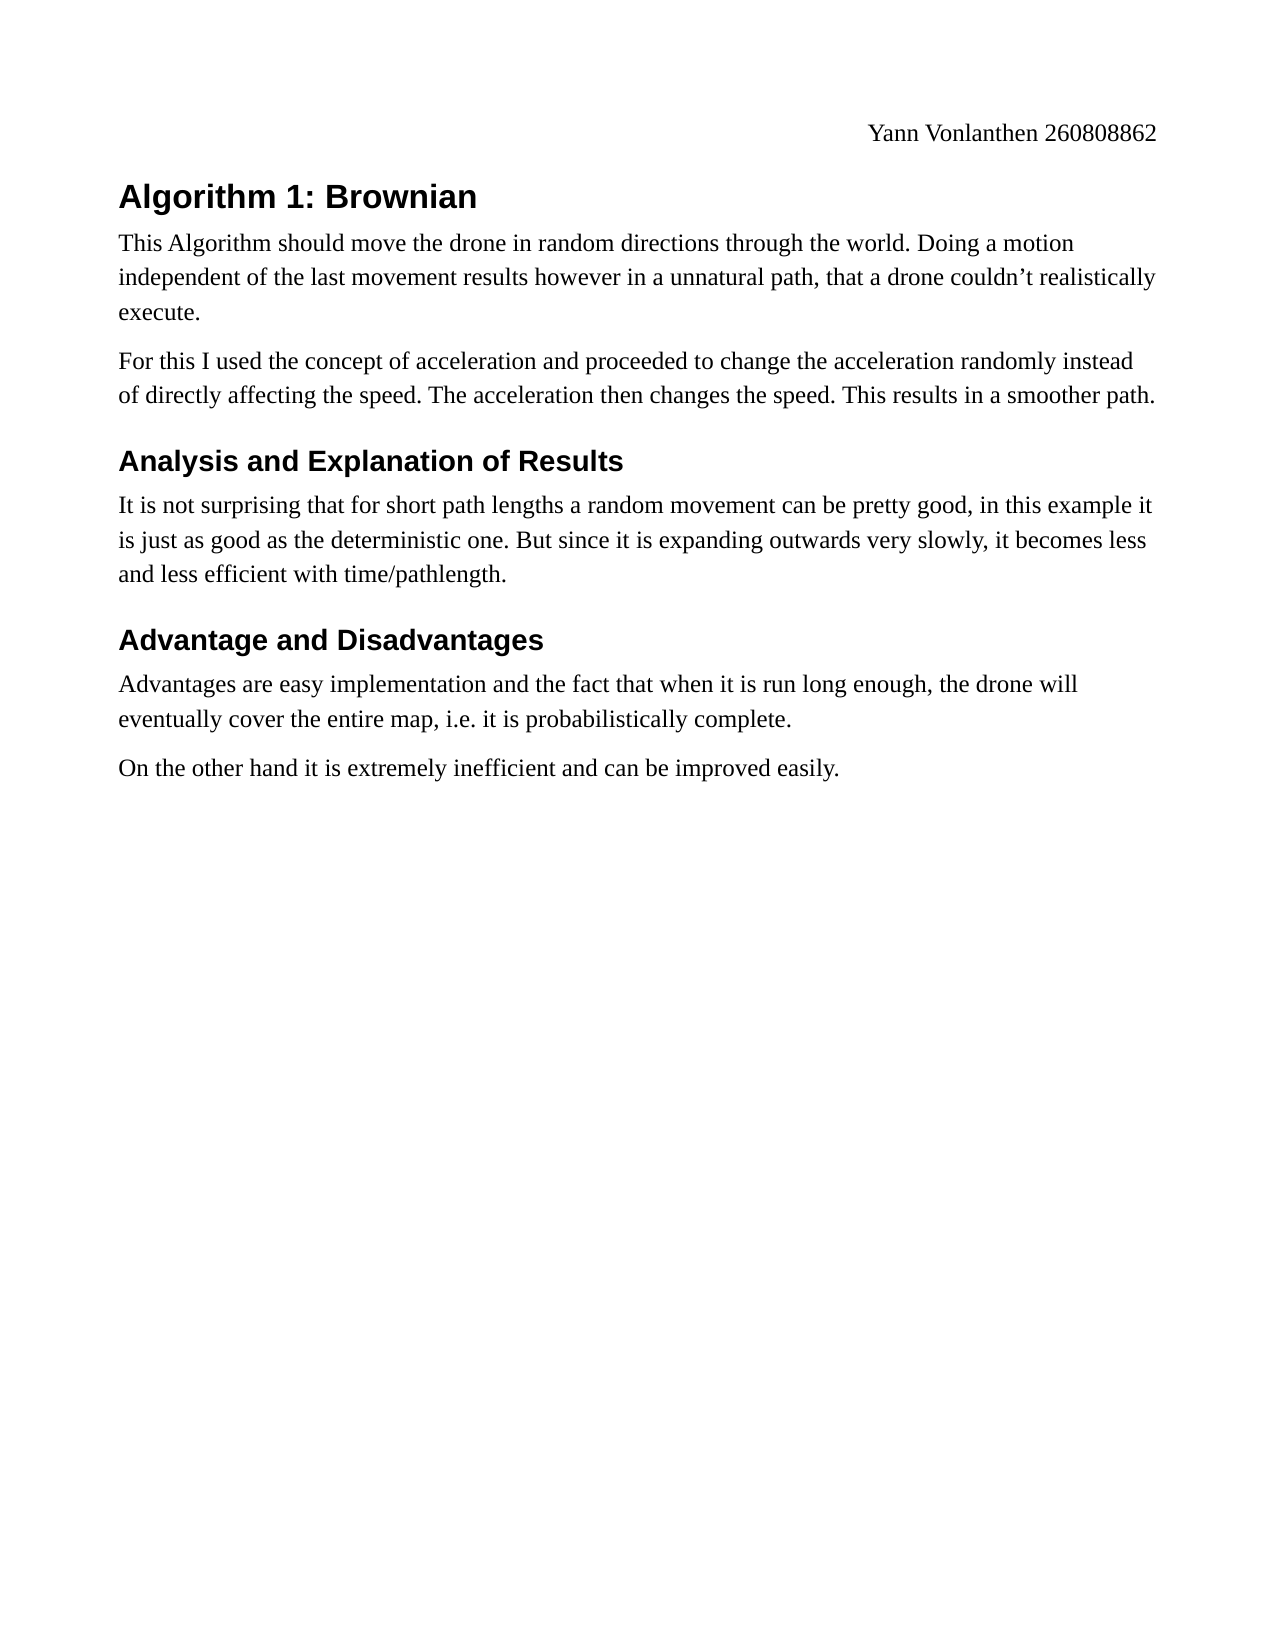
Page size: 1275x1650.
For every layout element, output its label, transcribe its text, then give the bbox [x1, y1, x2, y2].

text On the other hand it is extremely inefficient and can be improved easily. [118, 753, 1157, 782]
text Advantages are easy implementation and the fact that when it is run long enough, the drone will eventually cover the entire map, i.e. it is probabilistically complete. [118, 669, 1157, 732]
subtitle Advantage and Disadvantages [118, 623, 1157, 657]
subtitle Analysis and Explanation of Results [118, 444, 1157, 478]
text This Algorithm should move the drone in random directions through the world. Doing a motion independent of the last movement results however in a unnatural path, that a drone couldn’t realistically execute. [118, 228, 1157, 326]
subtitle Algorithm 1: Brownian [118, 177, 1157, 216]
text For this I used the concept of acceleration and proceeded to change the acceleration randomly instead of directly affecting the speed. The acceleration then changes the speed. This results in a smoother path. [118, 346, 1157, 409]
text It is not surprising that for short path lengths a random movement can be pretty good, in this example it is just as good as the deterministic one. But since it is expanding outwards very slowly, it becomes less and less efficient with time/pathlength. [118, 490, 1157, 588]
